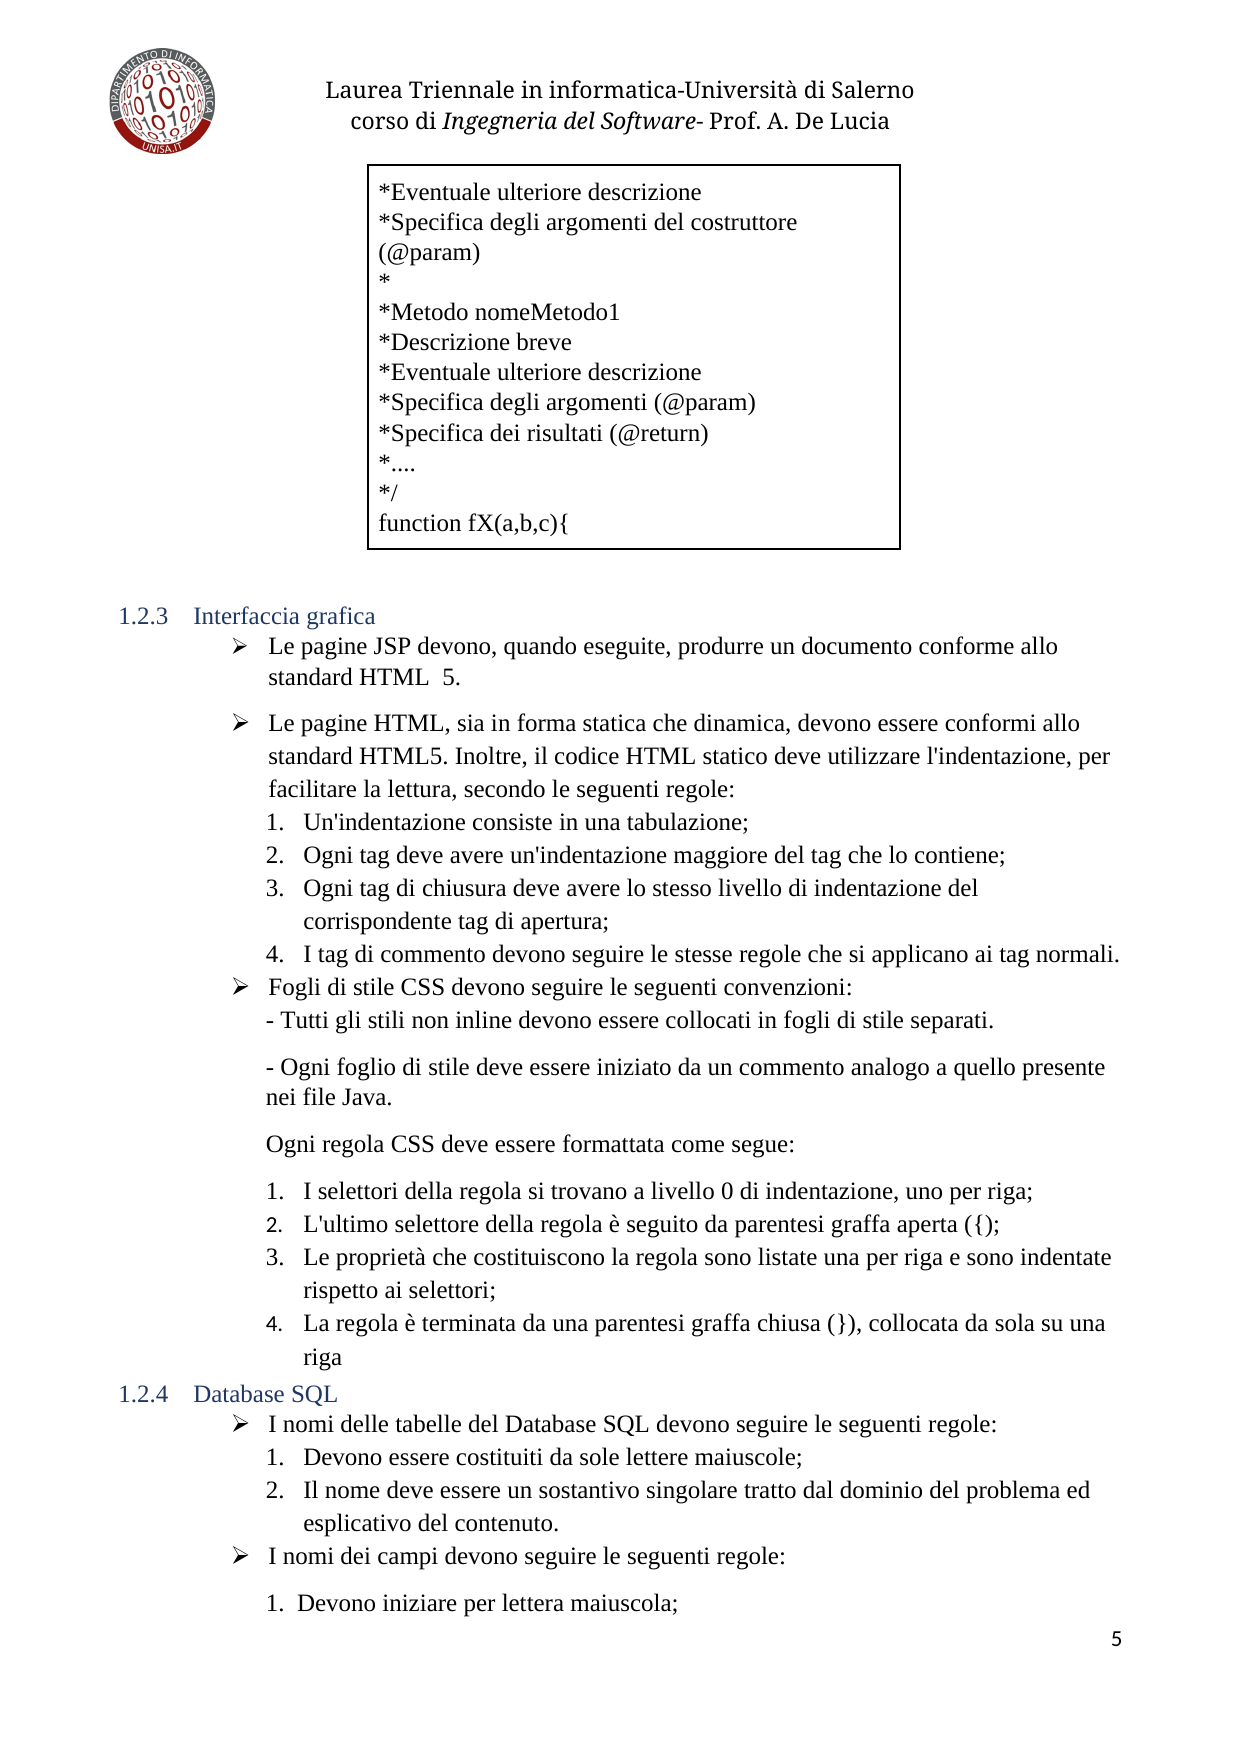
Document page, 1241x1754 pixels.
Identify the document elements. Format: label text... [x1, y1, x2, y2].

list Database SQL [118, 1379, 1122, 1408]
list Ogni tag di chiusura deve avere lo stesso livello di indentazione del corrispondente tag di apertura; [266, 873, 1122, 935]
list La regola è terminata da una parentesi graffa chiusa (}), collocata da sola su una riga [266, 1308, 1122, 1370]
list I selettori della regola si trovano a livello 0 di indentazione, uno per riga; [266, 1176, 1122, 1205]
list Fogli di stile CSS devono seguire le seguenti convenzioni: [231, 972, 1122, 1001]
list Il nome deve essere un sostantivo singolare tratto dal dominio del problema ed esplicativo del contenuto. [266, 1475, 1122, 1537]
list L'ultimo selettore della regola è seguito da parentesi graffa aperta ({); [266, 1209, 1122, 1238]
list Ogni tag deve avere un'indentazione maggiore del tag che lo contiene; [266, 840, 1122, 869]
list I nomi delle tabelle del Database SQL devono seguire le seguenti regole: [231, 1409, 1122, 1438]
text Ogni regola CSS deve essere formattata come segue: [193, 1129, 1122, 1158]
list Un'indentazione consiste in una tabulazione; [266, 807, 1122, 836]
text 1. Devono iniziare per lettera maiuscola; [192, 1588, 1122, 1617]
text - Ogni foglio di stile deve essere iniziato da un commento analogo a quello presente nei file Java. [266, 1052, 1122, 1111]
list Le pagine JSP devono, quando eseguite, produrre un documento conforme allo standard HTML 5. [231, 631, 1122, 690]
table_header *Eventuale ulteriore descrizione *Specifica degli argomenti del costruttore (@param) * *Metodo nomeMetodo1 *Descrizione breve *Eventuale ulteriore descrizione *Specifica degli argomenti (@param) *Specifica dei risultati (@return) *.... */ function fX(a,b,c){ [369, 166, 899, 548]
list Interfaccia grafica [118, 601, 1122, 630]
list Le pagine HTML, sia in forma statica che dinamica, devono essere conformi allo standard HTML5. Inoltre, il codice HTML statico deve utilizzare l'indentazione, per facilitare la lettura, secondo le seguenti regole: [231, 708, 1122, 803]
list I tag di commento devono seguire le stesse regole che si applicano ai tag normali. [266, 939, 1122, 968]
list Devono essere costituiti da sole lettere maiuscole; [266, 1442, 1122, 1471]
text - Tutti gli stili non inline devono essere collocati in fogli di stile separati. [193, 1006, 1122, 1034]
list I nomi dei campi devono seguire le seguenti regole: [231, 1541, 1122, 1570]
list Le proprietà che costituiscono la regola sono listate una per riga e sono indentate rispetto ai selettori; [266, 1242, 1122, 1304]
